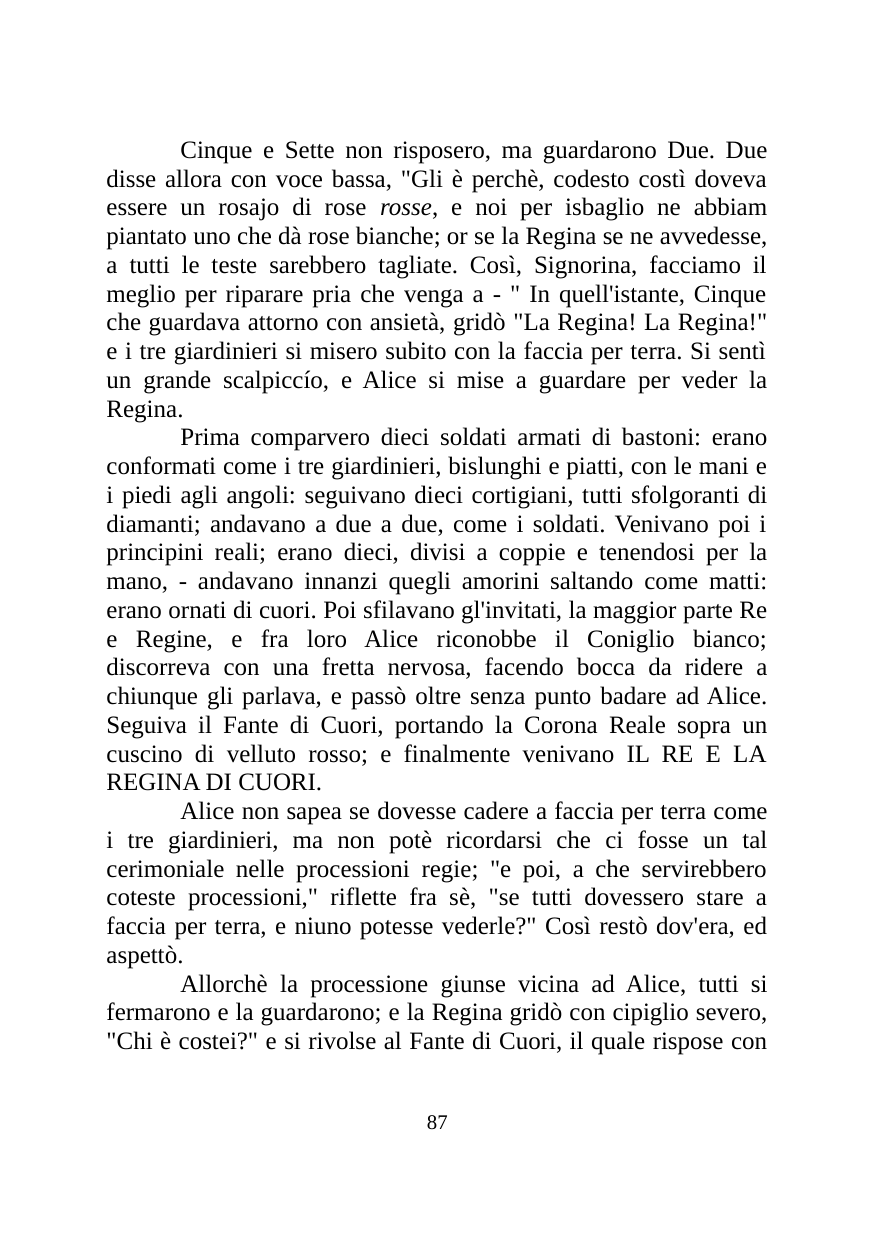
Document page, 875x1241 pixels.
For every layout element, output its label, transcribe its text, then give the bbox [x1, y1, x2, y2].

text Allorchè la processione giunse vicina ad Alice, tutti si fermarono e la guardarono; e la Regina gridò con cipiglio severo, "Chi è costei?" e si rivolse al Fante di Cuori, il quale rispose con [106, 969, 768, 1055]
text Alice non sapea se dovesse cadere a faccia per terra come i tre giardinieri, ma non potè ricordarsi che ci fosse un tal cerimoniale nelle processioni regie; "e poi, a che servirebbero coteste processioni," riflette fra sè, "se tutti dovessero stare a faccia per terra, e niuno potesse vederle?" Così restò dov'era, ed aspettò. [106, 796, 768, 969]
text Cinque e Sette non risposero, ma guardarono Due. Due disse allora con voce bassa, "Gli è perchè, codesto costì doveva essere un rosajo di rose rosse, e noi per isbaglio ne abbiam piantato uno che dà rose bianche; or se la Regina se ne avvedesse, a tutti le teste sarebbero tagliate. Così, Signorina, facciamo il meglio per riparare pria che venga a - " In quell'istante, Cinque che guardava attorno con ansietà, gridò "La Regina! La Regina!" e i tre giardinieri si misero subito con la faccia per terra. Si sentì un grande scalpiccío, e Alice si mise a guardare per veder la Regina. [106, 135, 768, 422]
text Prima comparvero dieci soldati armati di bastoni: erano conformati come i tre giardinieri, bislunghi e piatti, con le mani e i piedi agli angoli: seguivano dieci cortigiani, tutti sfolgoranti di diamanti; andavano a due a due, come i soldati. Venivano poi i principini reali; erano dieci, divisi a coppie e tenendosi per la mano, - andavano innanzi quegli amorini saltando come matti: erano ornati di cuori. Poi sfilavano gl'invitati, la maggior parte Re e Regine, e fra loro Alice riconobbe il Coniglio bianco; discorreva con una fretta nervosa, facendo bocca da ridere a chiunque gli parlava, e passò oltre senza punto badare ad Alice. Seguiva il Fante di Cuori, portando la Corona Reale sopra un cuscino di velluto rosso; e finalmente venivano IL RE E LA REGINA DI CUORI. [106, 422, 768, 796]
